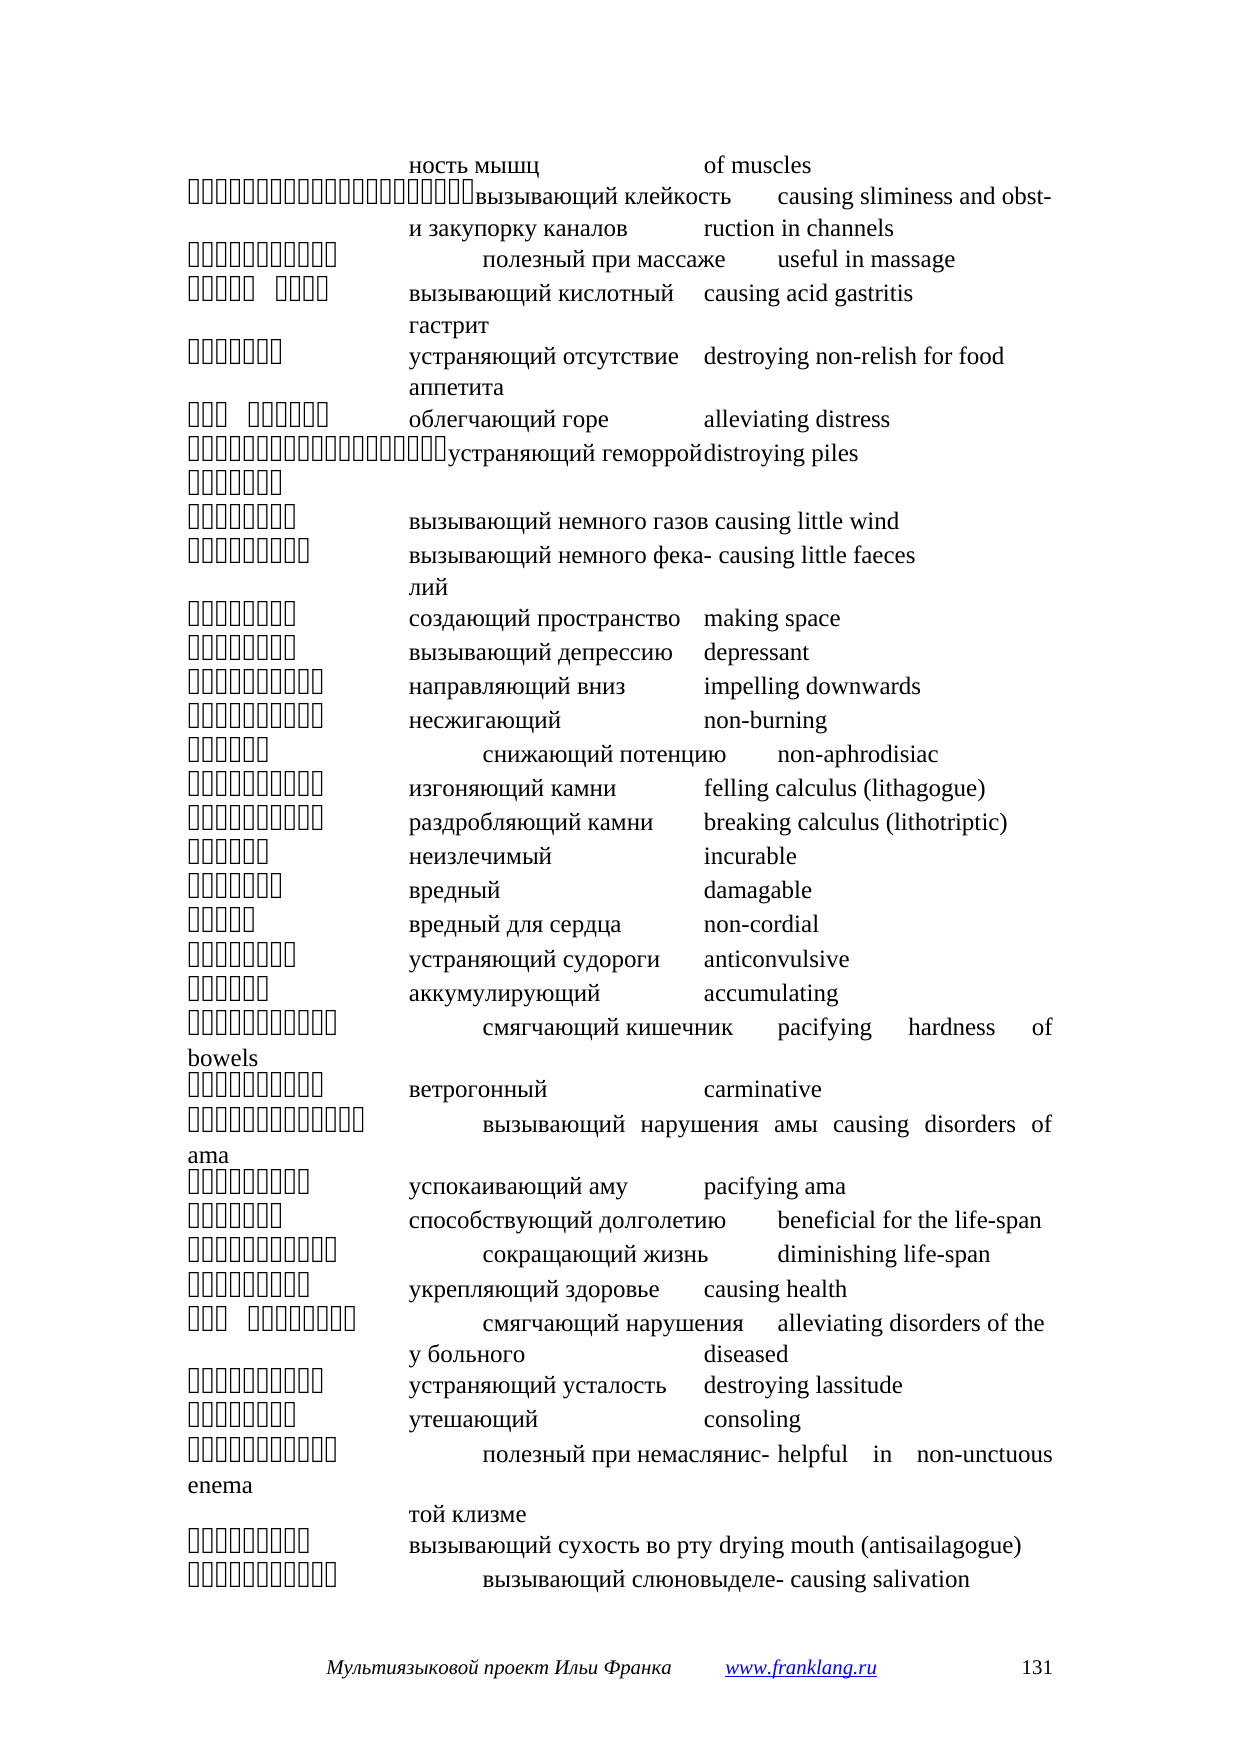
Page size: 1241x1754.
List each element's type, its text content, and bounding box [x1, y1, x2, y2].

text  смягчающий кишечник pacifying hardness of bowels [187, 1009, 1053, 1072]
text  вредный damagable [187, 873, 1053, 907]
text  снижающий потенцию non-aphrodisiac [187, 737, 1053, 771]
text аппетита [187, 372, 1053, 401]
text и закупорку каналов ruction in channels [187, 213, 1053, 242]
text   смягчающий нарушения alleviating disorders of the [187, 1305, 1053, 1339]
text  утешающий consoling [187, 1402, 1053, 1436]
text  аккумулирующий accumulating [187, 975, 1053, 1009]
text  укрепляющий здоровье causing health [187, 1271, 1053, 1305]
text  полезный при массаже useful in massage [187, 242, 1053, 276]
text  устраняющий отсутствие destroying non-relish for food [187, 338, 1053, 372]
text  вызывающий депрессию depressant [187, 634, 1053, 668]
text лий [187, 572, 1053, 600]
text  вызывающий слюновыделе- causing salivation [187, 1562, 1053, 1596]
text  ветрогонный carminative [187, 1072, 1053, 1106]
text  вызывающий немного фека- causing little faeces [187, 537, 1053, 572]
text   вызывающий кислотный causing acid gastritis [187, 276, 1053, 310]
text  вызывающий сухость во рту drying mouth (antisailagogue) [187, 1527, 1053, 1562]
text  cокращающий жизнь diminishing life-span [187, 1237, 1053, 1271]
text  раздробляющий камни breaking calculus (lithotriptic) [187, 805, 1053, 839]
text   облегчающий горе alleviating distress [187, 401, 1053, 435]
text  устраняющий усталость destroying lassitude [187, 1368, 1053, 1402]
text  направляющий вниз impelling downwards [187, 668, 1053, 702]
text  cоздающий пространство making space [187, 600, 1053, 634]
text  изгоняющий камни felling calculus (lithagogue) [187, 771, 1053, 805]
text  устраняющий судороги anticonvulsive [187, 941, 1053, 975]
text  неизлечимый incurable [187, 839, 1053, 873]
text  вредный для сердца non-cordial [187, 907, 1053, 941]
text устраняющий геморрой distroying piles [187, 435, 1053, 469]
text  вызывающий немного газов causing little wind [187, 503, 1053, 537]
text вызывающий клейкость causing sliminess and obst- [187, 179, 1053, 213]
text  вызывающий нарушения амы сausing disorders of ama [187, 1106, 1053, 1169]
text гастрит [187, 310, 1053, 338]
text той клизме [187, 1499, 1053, 1527]
text ность мышц of muscles [187, 150, 1053, 179]
text  способствующий долголетию beneficial for the life-span [187, 1203, 1053, 1237]
text  несжигающий non-burning [187, 702, 1053, 737]
text  успокаивающий аму pacifying ama [187, 1169, 1053, 1203]
text у больного diseased [187, 1339, 1053, 1368]
text  [187, 469, 1053, 503]
text  полезный при немаслянис- helpful in non-unctuous enema [187, 1436, 1053, 1499]
